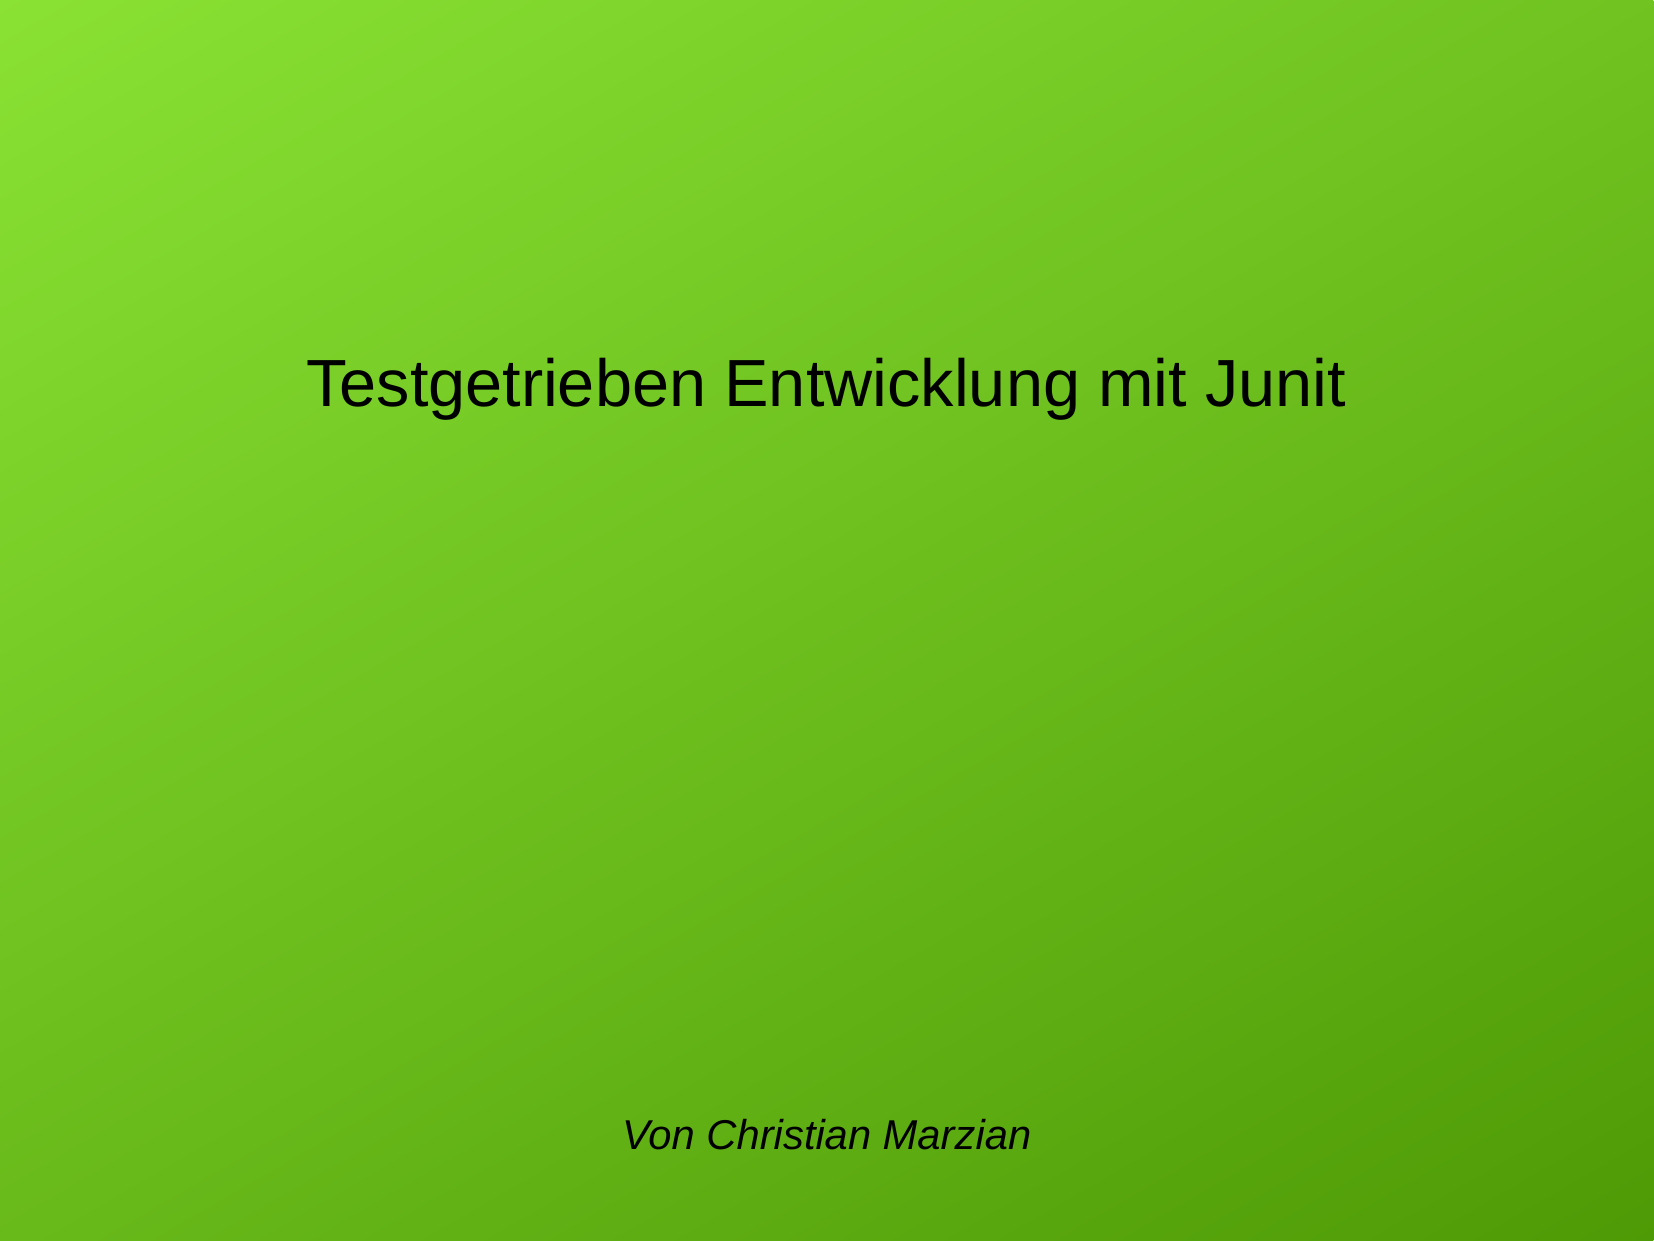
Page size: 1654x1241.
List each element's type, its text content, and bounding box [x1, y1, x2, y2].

subtitle Testgetrieben Entwicklung mit Junit Von Christian Marzian [82, 96, 1571, 1183]
